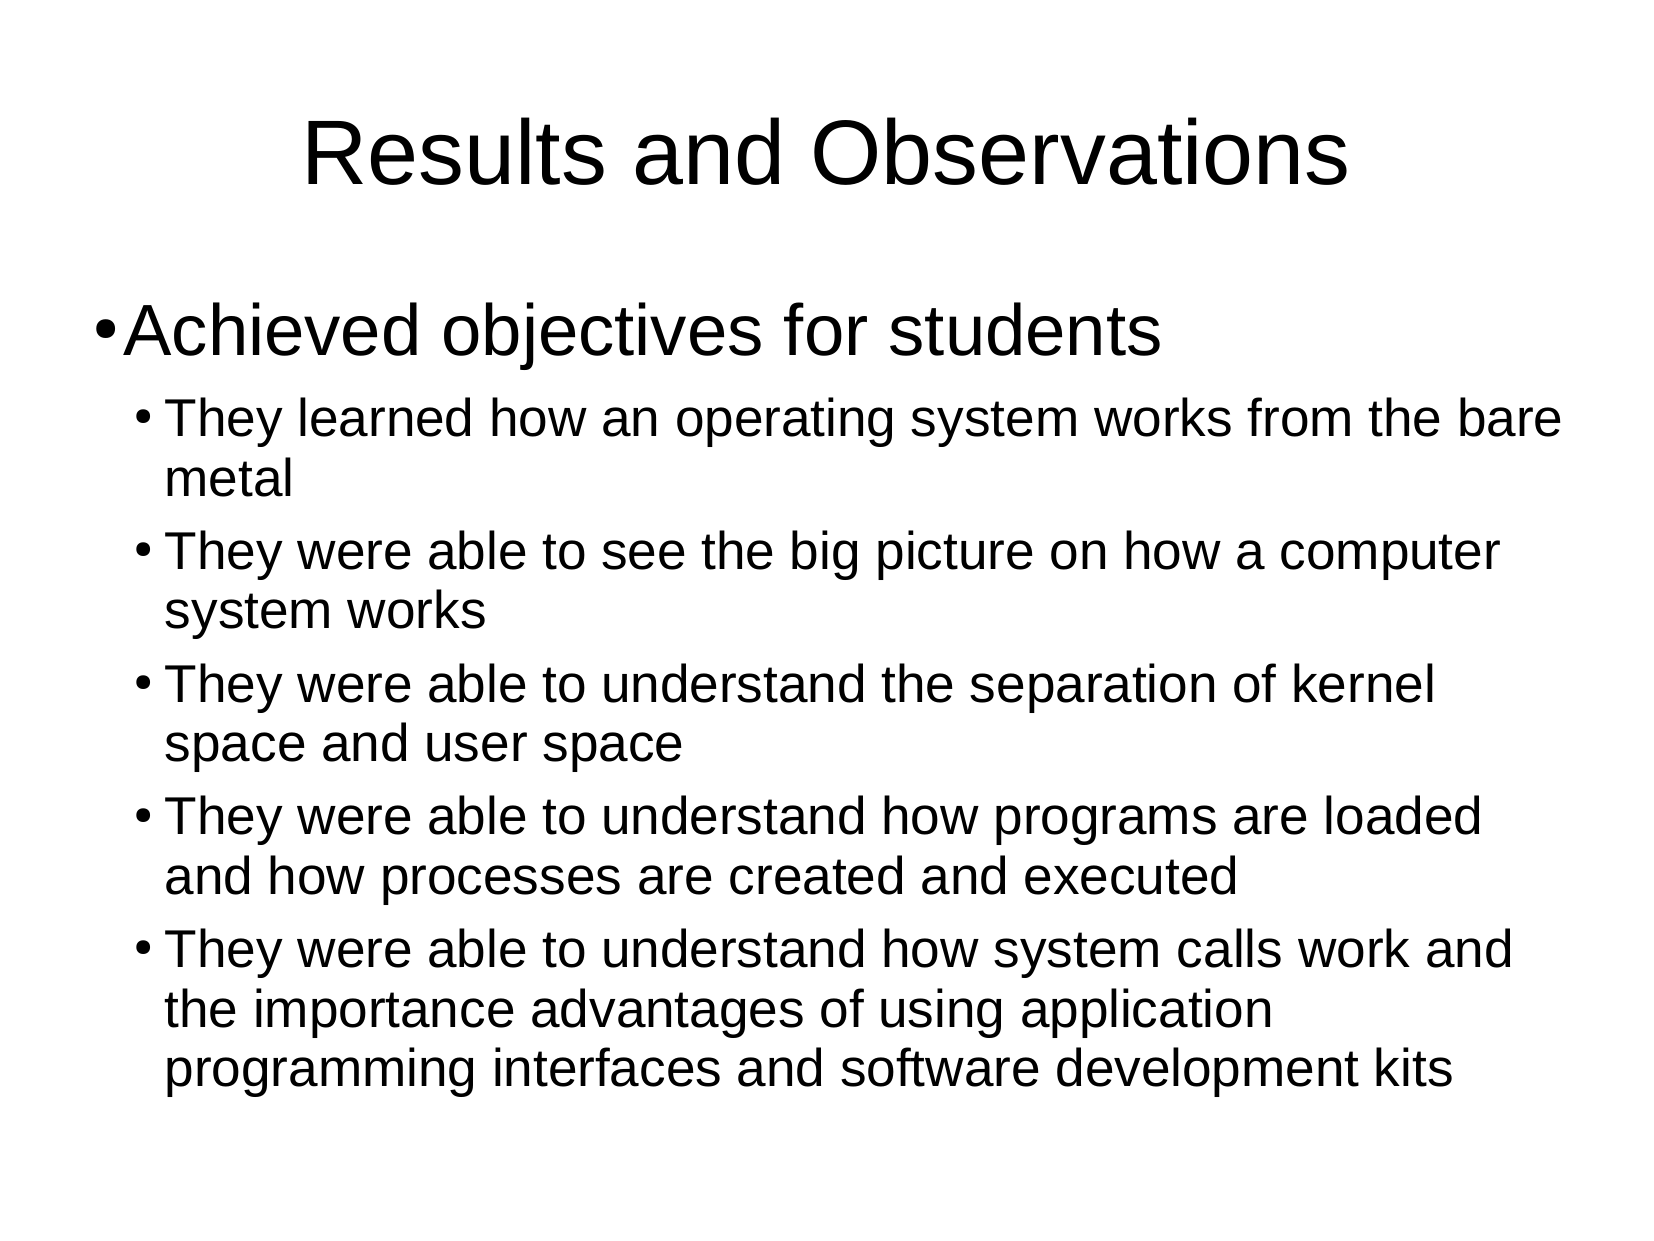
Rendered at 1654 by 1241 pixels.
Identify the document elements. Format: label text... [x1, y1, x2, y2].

list Achieved objectives for students They learned how an operating system works from the bare metal They were able to see the big picture on how a computer system works They were able to understand the separation of kernel space and user space They were able to understand how programs are loaded and how processes are created and executed They were able to understand how system calls work and the importance advantages of using application programming interfaces and software development kits [82, 290, 1571, 1109]
title Results and Observations [82, 56, 1571, 250]
